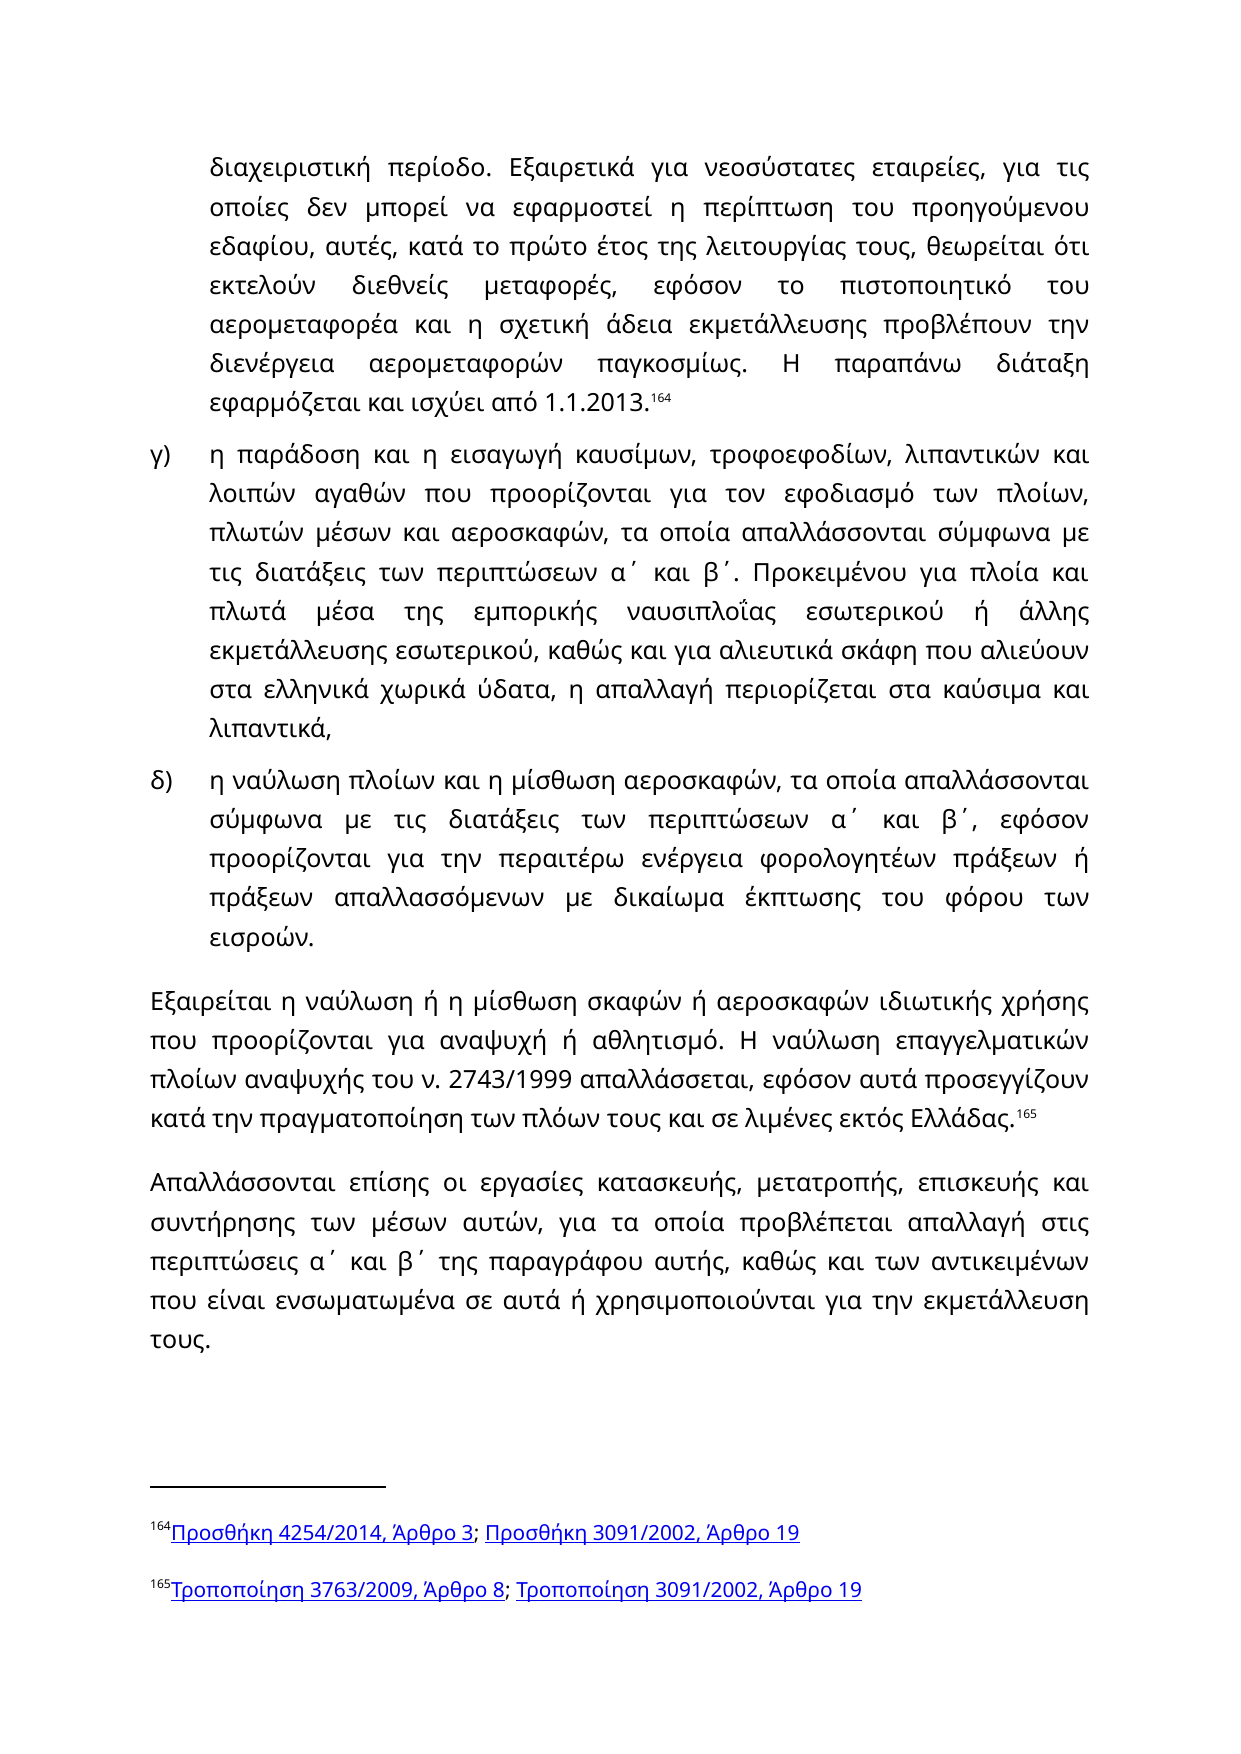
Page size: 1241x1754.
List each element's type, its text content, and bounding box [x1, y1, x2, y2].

text Προσθήκη 4254/2014, Άρθρο 3; Προσθήκη 3091/2002, Άρθρο 19 [150, 1518, 1090, 1546]
list διαχειριστική περίοδο. Εξαιρετικά για νεοσύστατες εταιρείες, για τις οποίες δεν μπορεί να εφαρμοστεί η περίπτωση του προηγούμενου εδαφίου, αυτές, κατά το πρώτο έτος της λειτουργίας τους, θεωρείται ότι εκτελούν διεθνείς μεταφορές, εφόσον το πιστοποιητικό του αερομεταφορέα και η σχετική άδεια εκμετάλλευσης προβλέπουν την διενέργεια αερομεταφορών παγκοσμίως. Η παραπάνω διάταξη εφαρμόζεται και ισχύει από 1.1.2013. [150, 150, 1090, 419]
list δ) η ναύλωση πλοίων και η μίσθωση αεροσκαφών, τα οποία απαλλάσσονται σύμφωνα με τις διατάξεις των περιπτώσεων α΄ και β΄, εφόσον προορίζονται για την περαιτέρω ενέργεια φορολογητέων πράξεων ή πράξεων απαλλασσόμενων με δικαίωμα έκπτωσης του φόρου των εισροών. [150, 762, 1090, 953]
list γ) η παράδοση και η εισαγωγή καυσίμων, τροφοεφοδίων, λιπαντικών και λοιπών αγαθών που προορίζονται για τον εφοδιασμό των πλοίων, πλωτών μέσων και αεροσκαφών, τα οποία απαλλάσσονται σύμφωνα με τις διατάξεις των περιπτώσεων α΄ και β΄. Προκειμένου για πλοία και πλωτά μέσα της εμπορικής ναυσιπλοΐας εσωτερικού ή άλλης εκμετάλλευσης εσωτερικού, καθώς και για αλιευτικά σκάφη που αλιεύουν στα ελληνικά χωρικά ύδατα, η απαλλαγή περιορίζεται στα καύσιμα και λιπαντικά, [150, 437, 1090, 745]
text Απαλλάσσονται επίσης οι εργασίες κατασκευής, μετατροπής, επισκευής και συντήρησης των μέσων αυτών, για τα οποία προβλέπεται απαλλαγή στις περιπτώσεις α΄ και β΄ της παραγράφου αυτής, καθώς και των αντικειμένων που είναι ενσωματωμένα σε αυτά ή χρησιμοποιούνται για την εκμετάλλευση τους. [150, 1165, 1090, 1356]
text Τροποποίηση 3763/2009, Άρθρο 8; Τροποποίηση 3091/2002, Άρθρο 19 [150, 1576, 1090, 1604]
text Εξαιρείται η ναύλωση ή η μίσθωση σκαφών ή αεροσκαφών ιδιωτικής χρήσης που προορίζονται για αναψυχή ή αθλητισμό. Η ναύλωση επαγγελματικών πλοίων αναψυχής του ν. 2743/1999 απαλλάσσεται, εφόσον αυτά προσεγγίζουν κατά την πραγματοποίηση των πλόων τους και σε λιμένες εκτός Ελλάδας. [150, 983, 1090, 1135]
